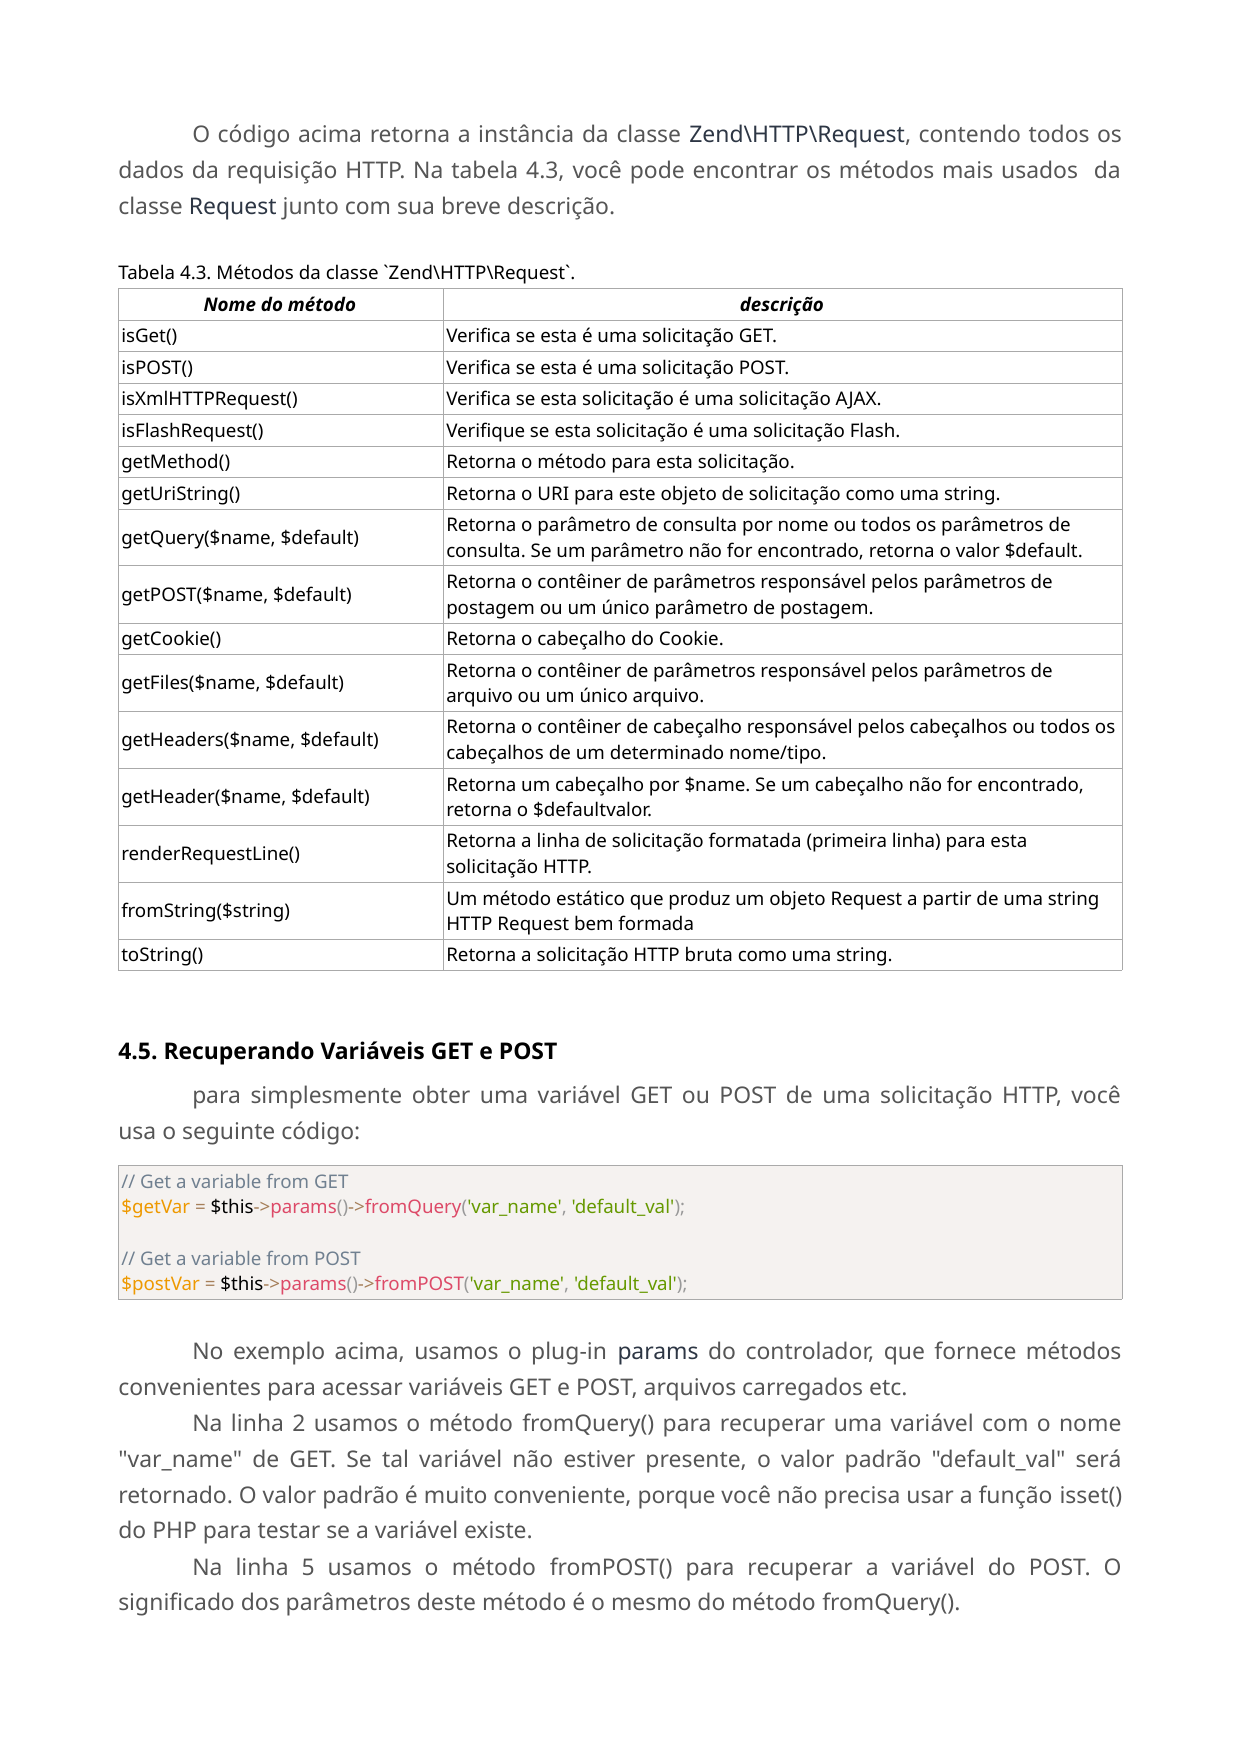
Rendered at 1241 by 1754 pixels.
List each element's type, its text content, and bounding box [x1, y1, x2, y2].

table_cell getPOST($name, $default) [119, 566, 443, 622]
table_cell Retorna o URI para este objeto de solicitação como uma string. [444, 478, 1122, 508]
table_cell Retorna o cabeçalho do Cookie. [444, 624, 1122, 654]
table_cell Retorna o método para esta solicitação. [444, 447, 1122, 477]
table_cell toString() [119, 940, 443, 970]
table_cell Verifica se esta solicitação é uma solicitação AJAX. [444, 384, 1122, 414]
table_cell Verifique se esta solicitação é uma solicitação Flash. [444, 415, 1122, 446]
table_cell getHeader($name, $default) [119, 769, 443, 825]
table_cell isGet() [119, 321, 443, 351]
table_cell Retorna um cabeçalho por $name. Se um cabeçalho não for encontrado, retorna o $defaultvalor. [444, 769, 1122, 825]
text Tabela 4.3. Métodos da classe `Zend\HTTP\Request`. [118, 259, 1122, 284]
table_cell getCookie() [119, 624, 443, 654]
table_cell getQuery($name, $default) [119, 510, 443, 565]
table_cell getFiles($name, $default) [119, 655, 443, 711]
table_cell Um método estático que produz um objeto Request a partir de uma string HTTP Request bem formada [444, 883, 1122, 939]
text $getVar = $this->params()->fromQuery('var_name', 'default_val'); [119, 1191, 1122, 1216]
text Na linha 2 usamos o método fromQuery() para recuperar uma variável com o nome "var_name" de GET. Se tal variável não estiver presente, o valor padrão "default_val" será retornado. O valor padrão é muito conveniente, porque você não precisa usar a função isset() do PHP para testar se a variável existe. [118, 1407, 1122, 1546]
text Na linha 5 usamos o método fromPOST() para recuperar a variável do POST. O significado dos parâmetros deste método é o mesmo do método fromQuery(). [118, 1550, 1122, 1618]
table_cell isPOST() [119, 352, 443, 383]
table_cell getMethod() [119, 447, 443, 477]
text No exemplo acima, usamos o plug-in params do controlador, que fornece métodos convenientes para acessar variáveis GET e POST, arquivos carregados etc. [118, 1335, 1122, 1402]
table_cell renderRequestLine() [119, 826, 443, 882]
text para simplesmente obter uma variável GET ou POST de uma solicitação HTTP, você usa o seguinte código: [118, 1079, 1122, 1146]
table_cell Retorna o contêiner de parâmetros responsável pelos parâmetros de arquivo ou um único arquivo. [444, 655, 1122, 711]
table_cell Retorna a solicitação HTTP bruta como uma string. [444, 940, 1122, 970]
table_cell Retorna a linha de solicitação formatada (primeira linha) para esta solicitação HTTP. [444, 826, 1122, 882]
table_cell Retorna o contêiner de parâmetros responsável pelos parâmetros de postagem ou um único parâmetro de postagem. [444, 566, 1122, 622]
subtitle 4.5. Recuperando Variáveis GET e POST [118, 1035, 1122, 1066]
table_cell Verifica se esta é uma solicitação POST. [444, 352, 1122, 383]
table_cell isXmlHTTPRequest() [119, 384, 443, 414]
table_cell Retorna o contêiner de cabeçalho responsável pelos cabeçalhos ou todos os cabeçalhos de um determinado nome/tipo. [444, 712, 1122, 768]
table_header descrição [444, 289, 1122, 320]
table_cell getHeaders($name, $default) [119, 712, 443, 768]
table_header Nome do método [119, 289, 443, 320]
table_cell getUriString() [119, 478, 443, 508]
text O código acima retorna a instância da classe Zend\HTTP\Request, contendo todos os dados da requisição HTTP. Na tabela 4.3, você pode encontrar os métodos mais usados da classe Request junto com sua breve descrição. [118, 118, 1122, 221]
table_cell Verifica se esta é uma solicitação GET. [444, 321, 1122, 351]
table_cell isFlashRequest() [119, 415, 443, 446]
text $postVar = $this->params()->fromPOST('var_name', 'default_val'); [119, 1267, 1122, 1299]
table_cell fromString($string) [119, 883, 443, 939]
table_cell Retorna o parâmetro de consulta por nome ou todos os parâmetros de consulta. Se um parâmetro não for encontrado, retorna o valor $default. [444, 510, 1122, 565]
text // Get a variable from POST [119, 1242, 1122, 1267]
text // Get a variable from GET [119, 1166, 1122, 1191]
